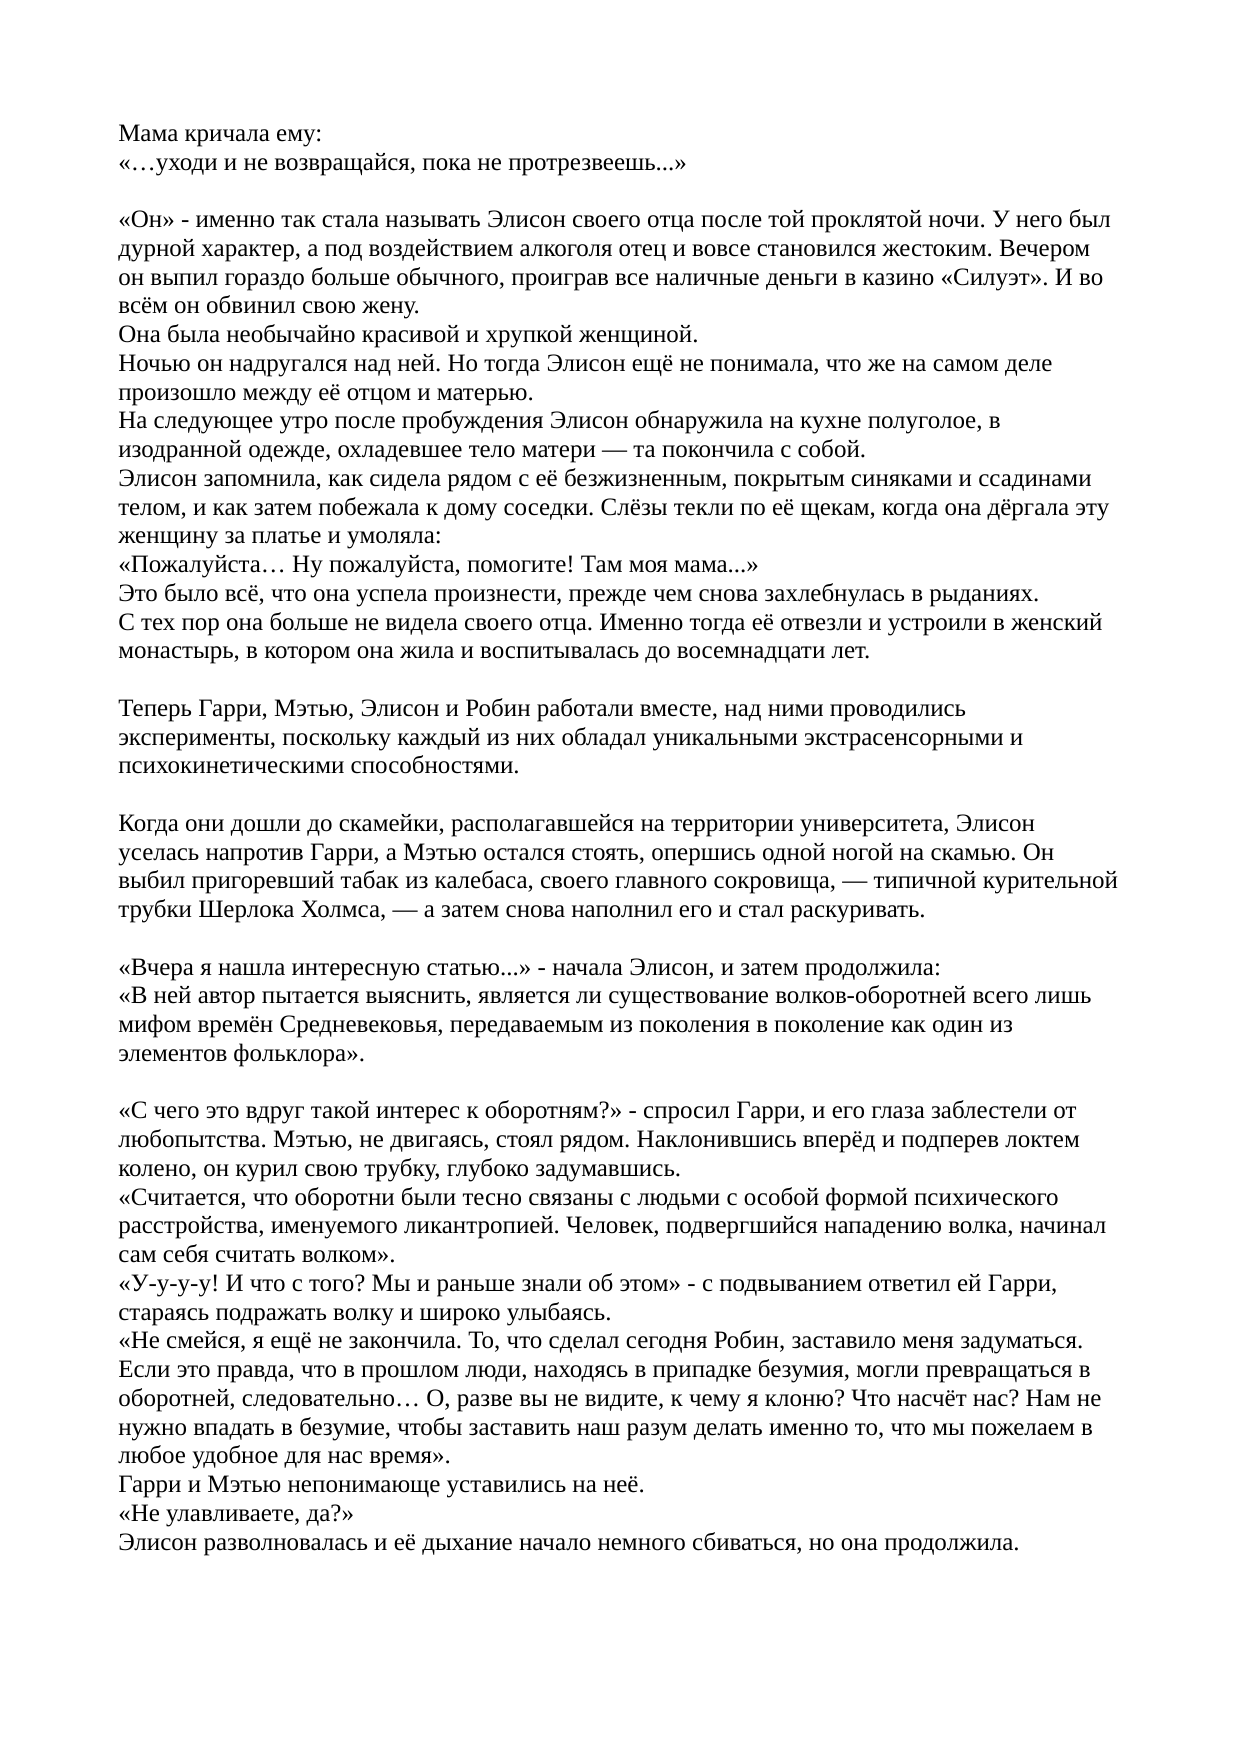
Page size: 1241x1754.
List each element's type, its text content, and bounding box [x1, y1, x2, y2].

text «В ней автор пытается выяснить, является ли существование волков-оборотней всего лишь мифом времён Средневековья, передаваемым из поколения в поколение как один из элементов фольклора». [118, 981, 1122, 1067]
text Мама кричала ему: [118, 118, 1122, 147]
text Когда они дошли до скамейки, располагавшейся на территории университета, Элисон уселась напротив Гарри, а Мэтью остался стоять, опершись одной ногой на скамью. Он выбил пригоревший табак из калебаса, своего главного сокровища, — типичной курительной трубки Шерлока Холмса, — а затем снова наполнил его и стал раскуривать. [118, 808, 1122, 923]
text «Не улавливаете, да?» [118, 1498, 1122, 1527]
text Теперь Гарри, Мэтью, Элисон и Робин работали вместе, над ними проводились эксперименты, поскольку каждый из них обладал уникальными экстрасенсорными и психокинетическими способностями. [118, 693, 1122, 779]
text Гарри и Мэтью непонимающе уставились на неё. [118, 1469, 1122, 1498]
text «Вчера я нашла интересную статью...» - начала Элисон, и затем продолжила: [118, 952, 1122, 981]
text «…уходи и не возвращайся, пока не протрезвеешь...» [118, 147, 1122, 176]
text «Он» - именно так стала называть Элисон своего отца после той проклятой ночи. У него был дурной характер, а под воздействием алкоголя отец и вовсе становился жестоким. Вечером он выпил гораздо больше обычного, проиграв все наличные деньги в казино «Силуэт». И во всём он обвинил свою жену. [118, 204, 1122, 319]
text Она была необычайно красивой и хрупкой женщиной. [118, 319, 1122, 348]
text Элисон разволновалась и её дыхание начало немного сбиваться, но она продолжила. [118, 1527, 1122, 1556]
text Элисон запомнила, как сидела рядом с её безжизненным, покрытым синяками и ссадинами телом, и как затем побежала к дому соседки. Слёзы текли по её щекам, когда она дёргала эту женщину за платье и умоляла: [118, 463, 1122, 549]
text С тех пор она больше не видела своего отца. Именно тогда её отвезли и устроили в женский монастырь, в котором она жила и воспитывалась до восемнадцати лет. [118, 607, 1122, 664]
text «С чего это вдруг такой интерес к оборотням?» - спросил Гарри, и его глаза заблестели от любопытства. Мэтью, не двигаясь, стоял рядом. Наклонившись вперёд и подперев локтем колено, он курил свою трубку, глубоко задумавшись. [118, 1096, 1122, 1182]
text На следующее утро после пробуждения Элисон обнаружила на кухне полуголое, в изодранной одежде, охладевшее тело матери — та покончила с собой. [118, 406, 1122, 463]
text «У-у-у-у! И что с того? Мы и раньше знали об этом» - с подвыванием ответил ей Гарри, стараясь подражать волку и широко улыбаясь. [118, 1268, 1122, 1326]
text «Пожалуйста… Ну пожалуйста, помогите! Там моя мама...» [118, 549, 1122, 578]
text Ночью он надругался над ней. Но тогда Элисон ещё не понимала, что же на самом деле произошло между её отцом и матерью. [118, 348, 1122, 406]
text Это было всё, что она успела произнести, прежде чем снова захлебнулась в рыданиях. [118, 578, 1122, 607]
text «Не смейся, я ещё не закончила. То, что сделал сегодня Робин, заставило меня задуматься. Если это правда, что в прошлом люди, находясь в припадке безумия, могли превращаться в оборотней, следовательно… О, разве вы не видите, к чему я клоню? Что насчёт нас? Нам не нужно впадать в безумие, чтобы заставить наш разум делать именно то, что мы пожелаем в любое удобное для нас время». [118, 1326, 1122, 1469]
text «Считается, что оборотни были тесно связаны с людьми с особой формой психического расстройства, именуемого ликантропией. Человек, подвергшийся нападению волка, начинал сам себя считать волком». [118, 1182, 1122, 1268]
